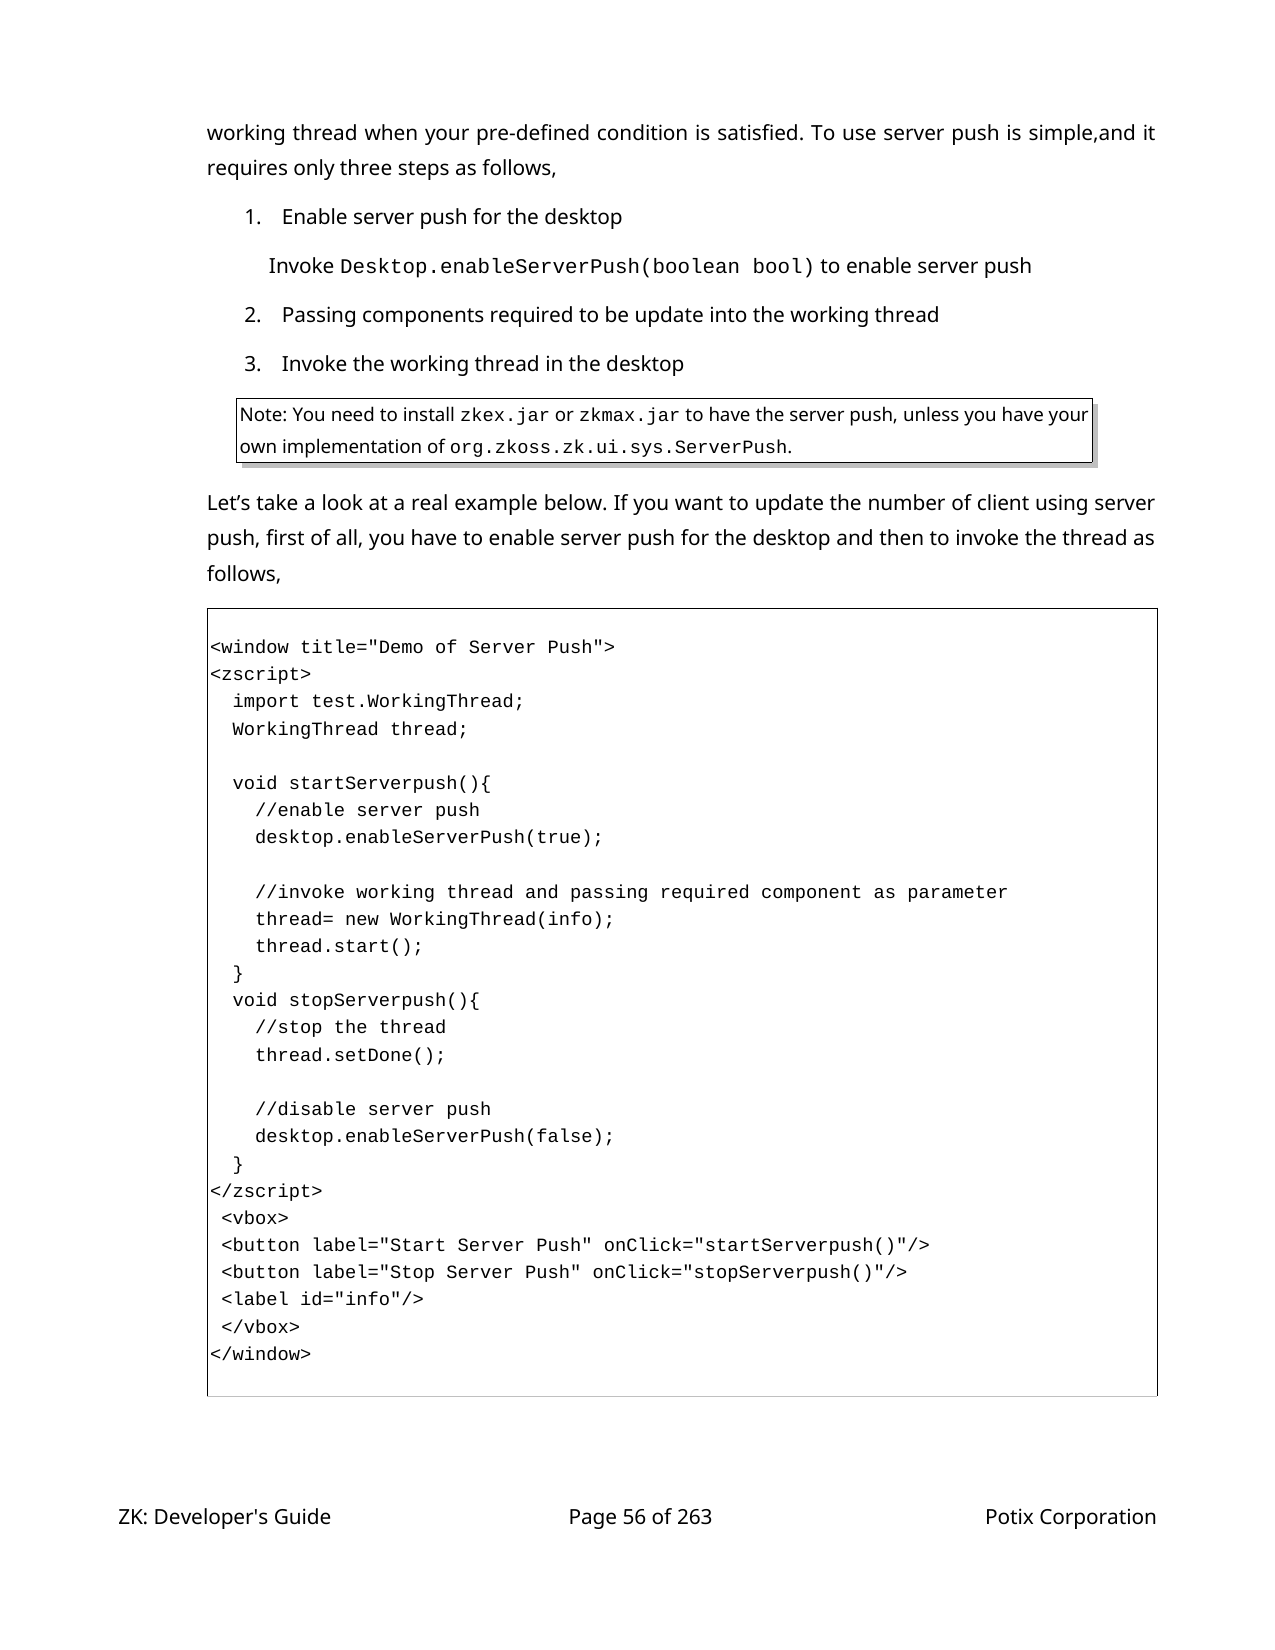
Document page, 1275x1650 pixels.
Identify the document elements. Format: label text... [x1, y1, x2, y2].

text <label id="info"/> [208, 1287, 1157, 1312]
text void startServerpush(){ [208, 771, 1157, 795]
text </window> [208, 1342, 1157, 1366]
text void stopServerpush(){ [208, 988, 1157, 1012]
text //stop the thread [208, 1015, 1157, 1040]
list Enable server push for the desktop [244, 202, 1157, 230]
text thread= new WorkingThread(info); [208, 907, 1157, 931]
text working thread when your pre-defined condition is satisfied. To use server push is simple,and it requires only three steps as follows, [207, 118, 1157, 182]
text } [208, 961, 1157, 985]
text //invoke working thread and passing required component as parameter [208, 879, 1157, 904]
text thread.start(); [208, 934, 1157, 958]
text Let’s take a look at a real example below. If you want to update the number of client using server push, first of all, you have to enable server push for the desktop and then to invoke the thread as follows, [207, 488, 1157, 587]
text <window title="Demo of Server Push"> [208, 635, 1157, 659]
list Passing components required to be update into the working thread [244, 300, 1157, 328]
text WorkingThread thread; [208, 716, 1157, 741]
text <button label="Start Server Push" onClick="startServerpush()"/> [208, 1233, 1157, 1257]
text desktop.enableServerPush(true); [208, 825, 1157, 849]
text import test.WorkingThread; [208, 689, 1157, 713]
text <zscript> [208, 662, 1157, 686]
text thread.setDone(); [208, 1043, 1157, 1067]
text //disable server push [208, 1097, 1157, 1121]
text <button label="Stop Server Push" onClick="stopServerpush()"/> [208, 1260, 1157, 1284]
text </vbox> [208, 1314, 1157, 1339]
list Invoke the working thread in the desktop [244, 349, 1157, 377]
text desktop.enableServerPush(false); [208, 1124, 1157, 1148]
text //enable server push [208, 798, 1157, 822]
text } [208, 1151, 1157, 1176]
text </zscript> [208, 1178, 1157, 1203]
text <vbox> [208, 1206, 1157, 1230]
list Invoke Desktop.enableServerPush(boolean bool) to enable server push [215, 251, 1157, 279]
text Note: You need to install zkex.jar or zkmax.jar to have the server push, unless you have your own implementation of org.zkoss.zk.ui.sys.ServerPush. [237, 399, 1092, 462]
